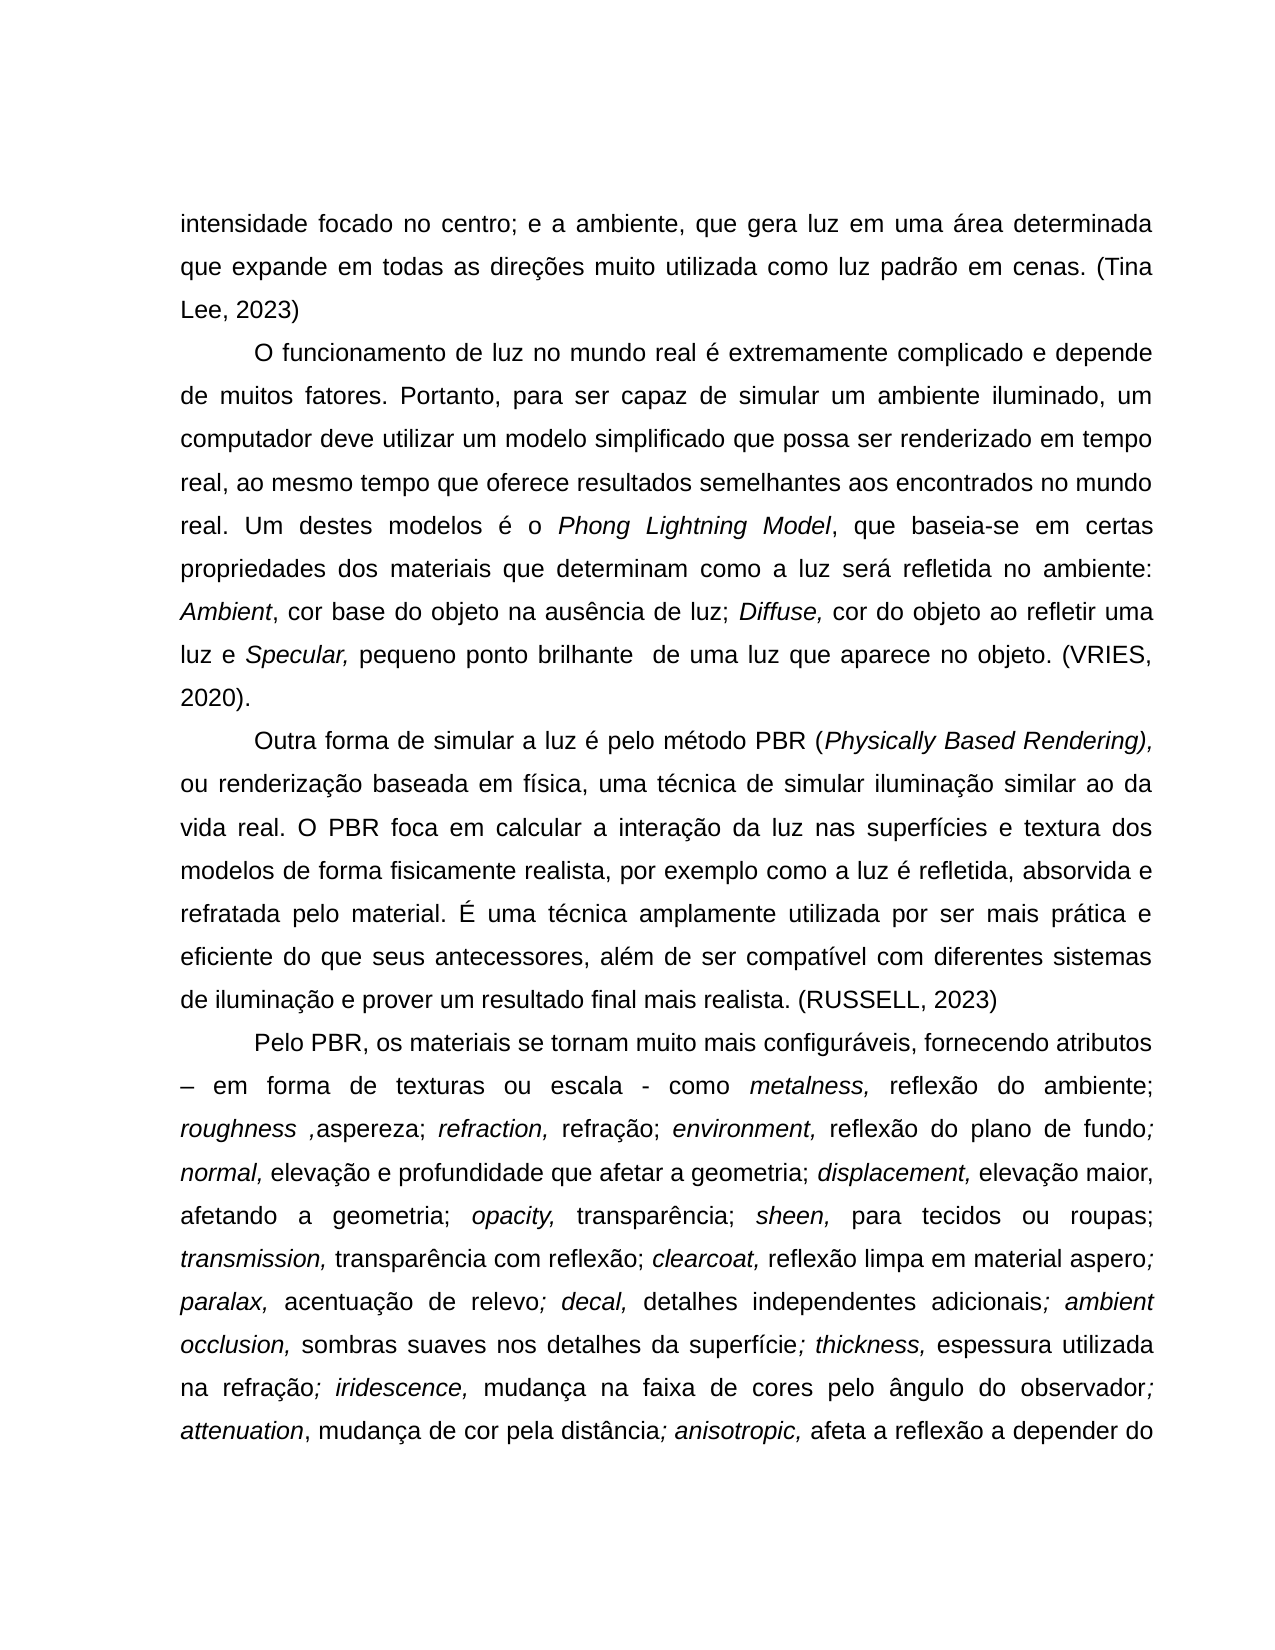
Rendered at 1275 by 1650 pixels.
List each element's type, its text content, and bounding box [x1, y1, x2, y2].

text Pelo PBR, os materiais se tornam muito mais configuráveis, fornecendo atributos – em forma de texturas ou escala - como metalness, reflexão do ambiente; roughness ,aspereza; refraction, refração; environment, reflexão do plano de fundo; normal, elevação e profundidade que afetar a geometria; displacement, elevação maior, afetando a geometria; opacity, transparência; sheen, para tecidos ou roupas; transmission, transparência com reflexão; clearcoat, reflexão limpa em material aspero; paralax, acentuação de relevo; decal, detalhes independentes adicionais; ambient occlusion, sombras suaves nos detalhes da superfície; thickness, espessura utilizada na refração; iridescence, mudança na faixa de cores pelo ângulo do observador; attenuation, mudança de cor pela distância; anisotropic, afeta a reflexão a depender do [180, 1028, 1154, 1445]
text Outra forma de simular a luz é pelo método PBR (Physically Based Rendering), ou renderização baseada em física, uma técnica de simular iluminação similar ao da vida real. O PBR foca em calcular a interação da luz nas superfícies e textura dos modelos de forma fisicamente realista, por exemplo como a luz é refletida, absorvida e refratada pelo material. É uma técnica amplamente utilizada por ser mais prática e eficiente do que seus antecessores, além de ser compatível com diferentes sistemas de iluminação e prover um resultado final mais realista. (RUSSELL, 2023) [180, 726, 1154, 1014]
text O funcionamento de luz no mundo real é extremamente complicado e depende de muitos fatores. Portanto, para ser capaz de simular um ambiente iluminado, um computador deve utilizar um modelo simplificado que possa ser renderizado em tempo real, ao mesmo tempo que oferece resultados semelhantes aos encontrados no mundo real. Um destes modelos é o Phong Lightning Model, que baseia-se em certas propriedades dos materiais que determinam como a luz será refletida no ambiente: Ambient, cor base do objeto na ausência de luz; Diffuse, cor do objeto ao refletir uma luz e Specular, pequeno ponto brilhante de uma luz que aparece no objeto. (VRIES, 2020). [180, 338, 1154, 712]
text intensidade focado no centro; e a ambiente, que gera luz em uma área determinada que expande em todas as direções muito utilizada como luz padrão em cenas. (Tina Lee, 2023) [180, 209, 1154, 324]
